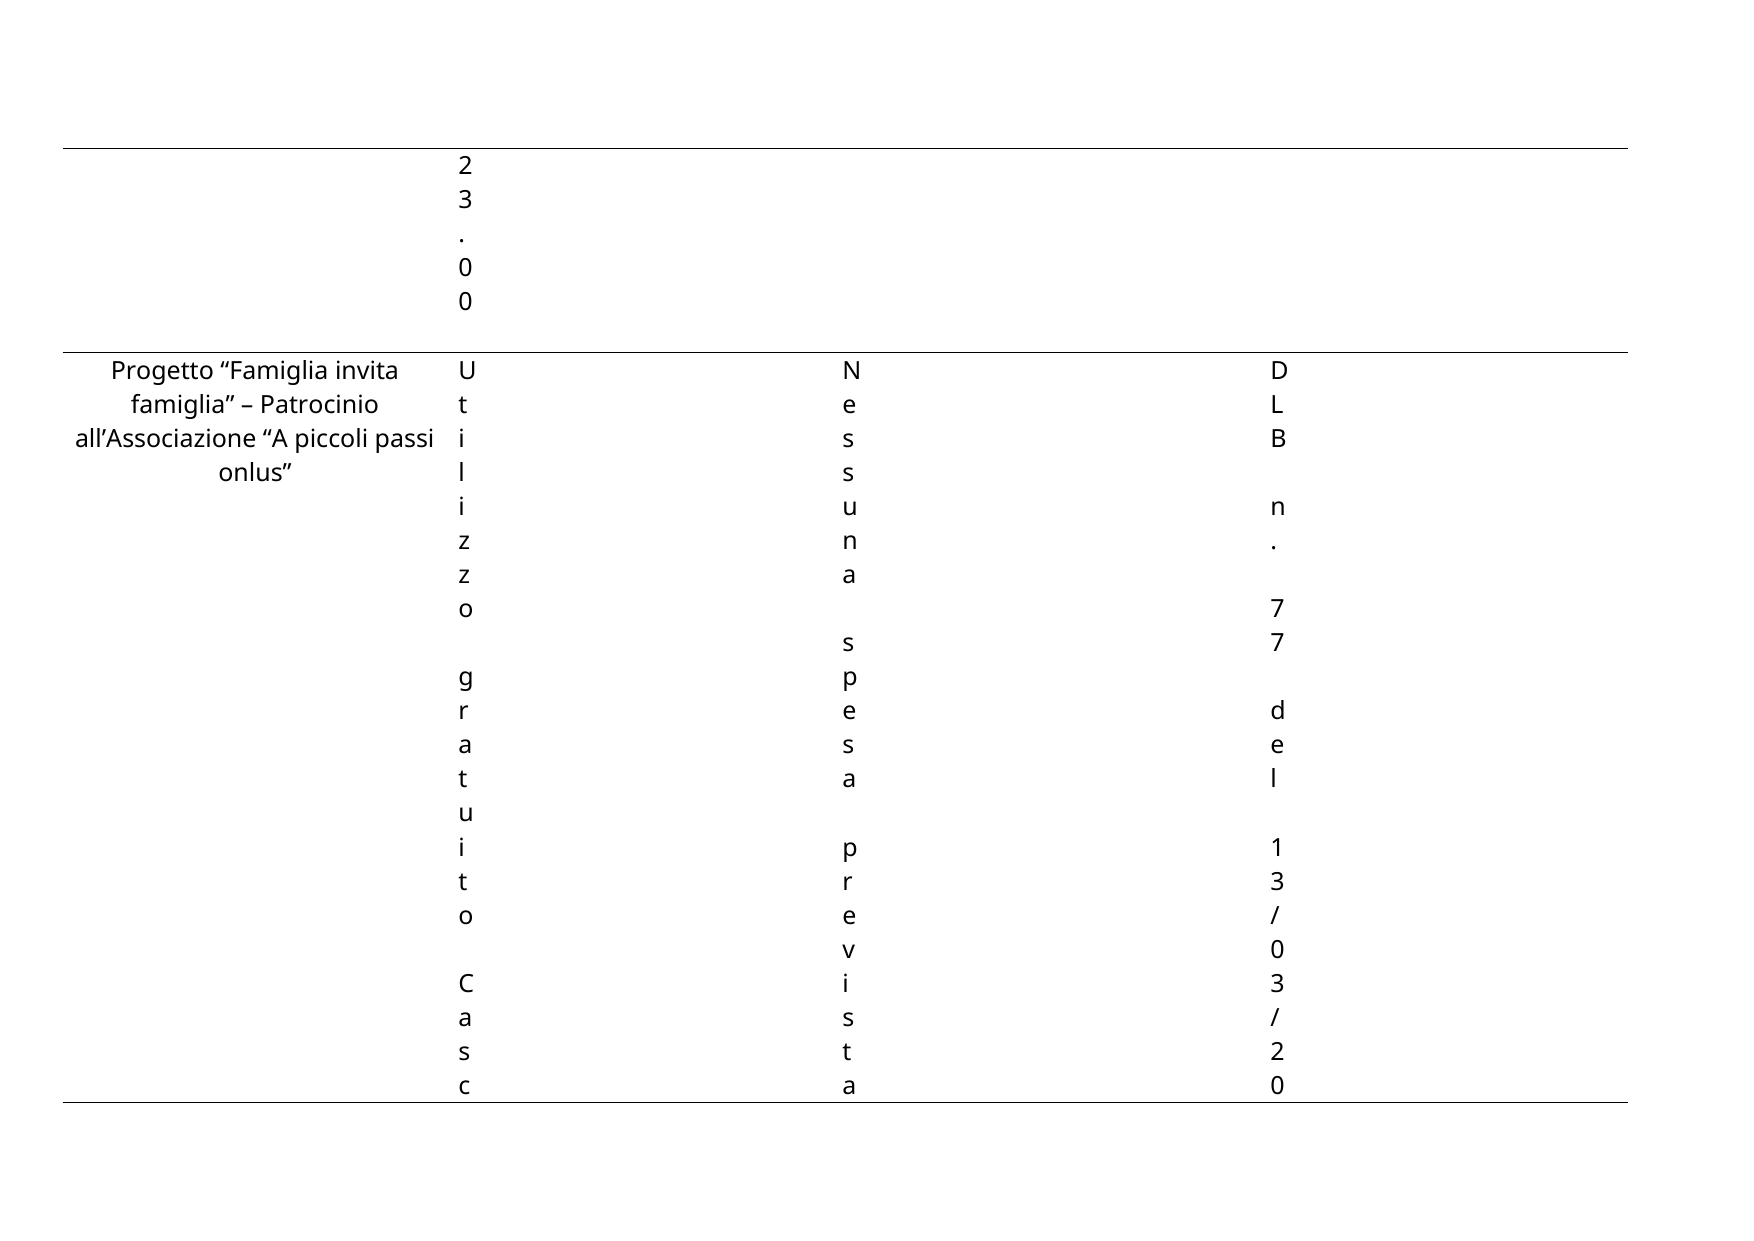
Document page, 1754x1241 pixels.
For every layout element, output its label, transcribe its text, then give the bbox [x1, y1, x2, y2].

table_cell 23.00 [447, 149, 831, 352]
table_cell [1259, 149, 1628, 352]
table_cell DLB n. 77 del 13/03/20 [1259, 353, 1628, 1102]
table_cell Progetto “Famiglia invita famiglia” – Patrocinio all’Associazione “A piccoli passi onlus” [63, 353, 447, 1102]
table_cell [831, 149, 1259, 352]
table_cell Utilizzo gratuito Casc [447, 353, 831, 1102]
table_cell [63, 149, 447, 352]
table_cell Nessuna spesa prevista [831, 353, 1259, 1102]
